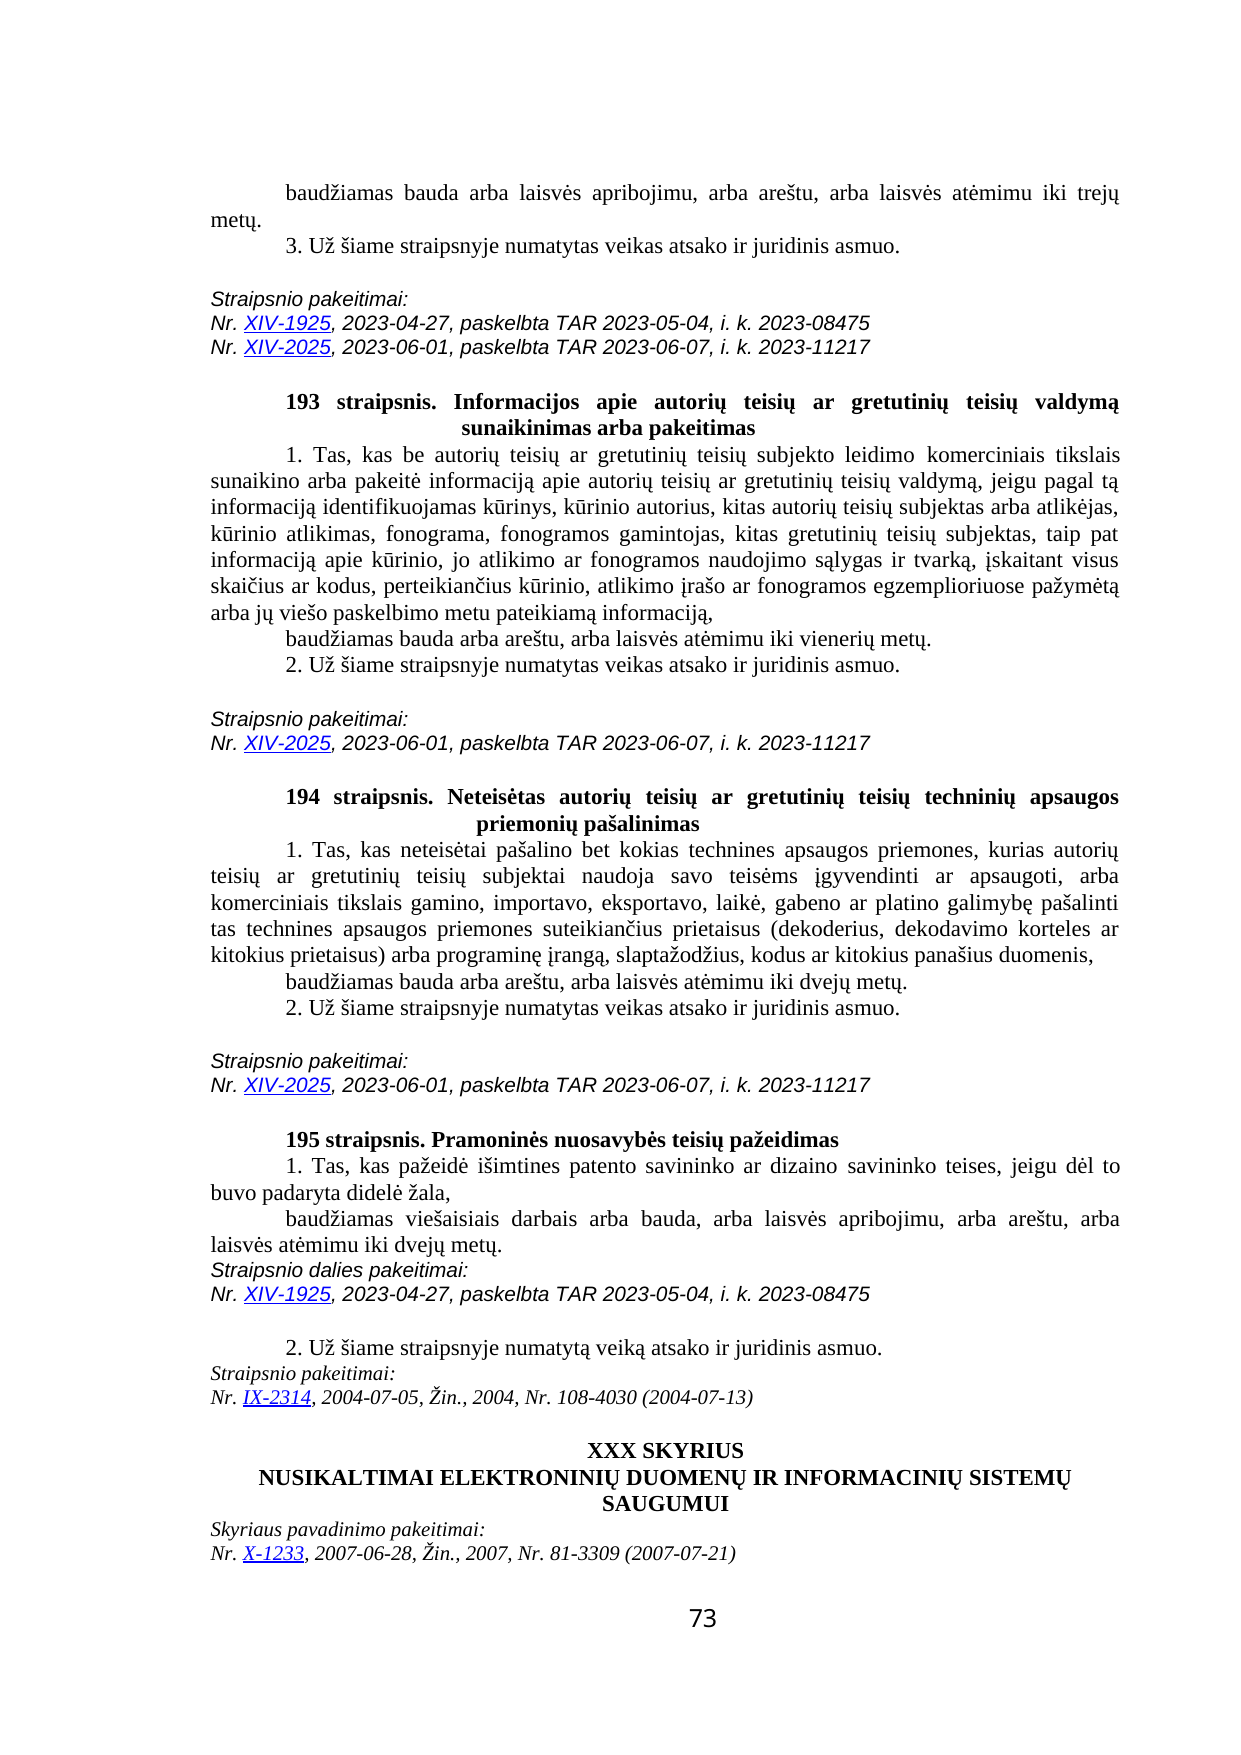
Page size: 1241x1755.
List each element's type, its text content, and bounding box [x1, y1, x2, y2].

text XXX SKYRIUS [210, 1437, 1120, 1464]
text baudžiamas bauda arba areštu, arba laisvės atėmimu iki vienerių metų. [210, 625, 1120, 651]
text 195 straipsnis. Pramoninės nuosavybės teisių pažeidimas [210, 1126, 1120, 1152]
text NUSIKALTIMAI ELEKTRONINIŲ DUOMENŲ IR INFORMACINIŲ SISTEMŲ SAUGUMUI [210, 1464, 1120, 1517]
text Straipsnio pakeitimai: [210, 707, 1120, 731]
text 2. Už šiame straipsnyje numatytas veikas atsako ir juridinis asmuo. [210, 651, 1120, 678]
text Nr. XIV-1925, 2023-04-27, paskelbta TAR 2023-05-04, i. k. 2023-08475 [210, 1282, 1120, 1306]
text Nr. XIV-2025, 2023-06-01, paskelbta TAR 2023-06-07, i. k. 2023-11217 [210, 1073, 1120, 1097]
text Nr. XIV-2025, 2023-06-01, paskelbta TAR 2023-06-07, i. k. 2023-11217 [210, 731, 1120, 754]
text Skyriaus pavadinimo pakeitimai: [210, 1517, 1120, 1541]
text Straipsnio dalies pakeitimai: [210, 1258, 1120, 1282]
text Straipsnio pakeitimai: [210, 1361, 1120, 1385]
text Nr. IX-2314, 2004-07-05, Žin., 2004, Nr. 108-4030 (2004-07-13) [210, 1385, 1120, 1409]
text 1. Tas, kas pažeidė išimtines patento savininko ar dizaino savininko teises, jeigu dėl to buvo padaryta didelė žala, [210, 1152, 1120, 1205]
text 2. Už šiame straipsnyje numatytas veikas atsako ir juridinis asmuo. [210, 994, 1120, 1020]
text 3. Už šiame straipsnyje numatytas veikas atsako ir juridinis asmuo. [210, 232, 1120, 258]
text 193 straipsnis. Informacijos apie autorių teisių ar gretutinių teisių valdymą sunaikinimas arba pakeitimas [285, 388, 1120, 441]
text baudžiamas bauda arba areštu, arba laisvės atėmimu iki dvejų metų. [210, 968, 1120, 994]
text Nr. X-1233, 2007-06-28, Žin., 2007, Nr. 81-3309 (2007-07-21) [210, 1541, 1120, 1565]
text baudžiamas bauda arba laisvės apribojimu, arba areštu, arba laisvės atėmimu iki trejų metų. [210, 179, 1120, 232]
text Nr. XIV-1925, 2023-04-27, paskelbta TAR 2023-05-04, i. k. 2023-08475 [210, 311, 1120, 335]
text Straipsnio pakeitimai: [210, 287, 1120, 311]
text 1. Tas, kas be autorių teisių ar gretutinių teisių subjekto leidimo komerciniais tikslais sunaikino arba pakeitė informaciją apie autorių teisių ar gretutinių teisių valdymą, jeigu pagal tą informaciją identifikuojamas kūrinys, kūrinio autorius, kitas autorių teisių subjektas arba atlikėjas, kūrinio atlikimas, fonograma, fonogramos gamintojas, kitas gretutinių teisių subjektas, taip pat informaciją apie kūrinio, jo atlikimo ar fonogramos naudojimo sąlygas ir tvarką, įskaitant visus skaičius ar kodus, perteikiančius kūrinio, atlikimo įrašo ar fonogramos egzemplioriuose pažymėtą arba jų viešo paskelbimo metu pateikiamą informaciją, [210, 441, 1120, 625]
text baudžiamas viešaisiais darbais arba bauda, arba laisvės apribojimu, arba areštu, arba laisvės atėmimu iki dvejų metų. [210, 1205, 1120, 1258]
text 194 straipsnis. Neteisėtas autorių teisių ar gretutinių teisių techninių apsaugos priemonių pašalinimas [285, 783, 1120, 836]
text 2. Už šiame straipsnyje numatytą veiką atsako ir juridinis asmuo. [210, 1334, 1120, 1361]
text 1. Tas, kas neteisėtai pašalino bet kokias technines apsaugos priemones, kurias autorių teisių ar gretutinių teisių subjektai naudoja savo teisėms įgyvendinti ar apsaugoti, arba komerciniais tikslais gamino, importavo, eksportavo, laikė, gabeno ar platino galimybę pašalinti tas technines apsaugos priemones suteikiančius prietaisus (dekoderius, dekodavimo korteles ar kitokius prietaisus) arba programinę įrangą, slaptažodžius, kodus ar kitokius panašius duomenis, [210, 836, 1120, 968]
text Straipsnio pakeitimai: [210, 1049, 1120, 1073]
text Nr. XIV-2025, 2023-06-01, paskelbta TAR 2023-06-07, i. k. 2023-11217 [210, 335, 1120, 359]
